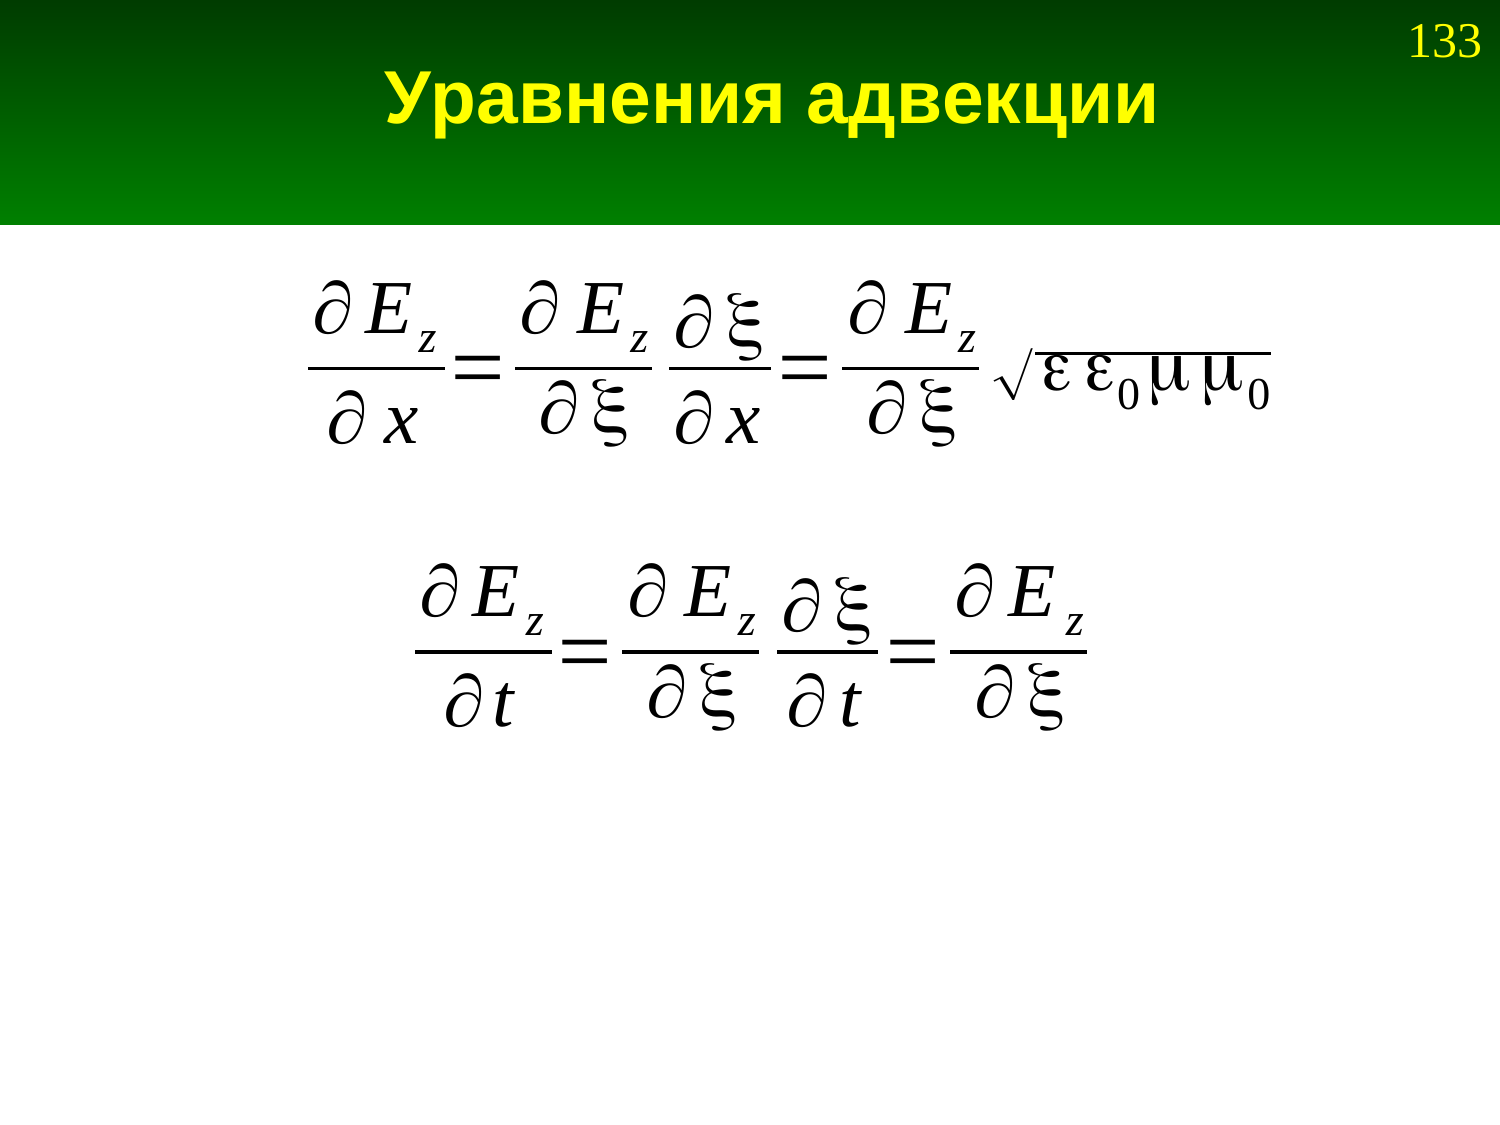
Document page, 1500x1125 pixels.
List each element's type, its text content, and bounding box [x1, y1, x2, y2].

chart [390, 549, 1110, 745]
chart [283, 266, 1290, 461]
title Уравнения адвекции [123, 0, 1399, 192]
